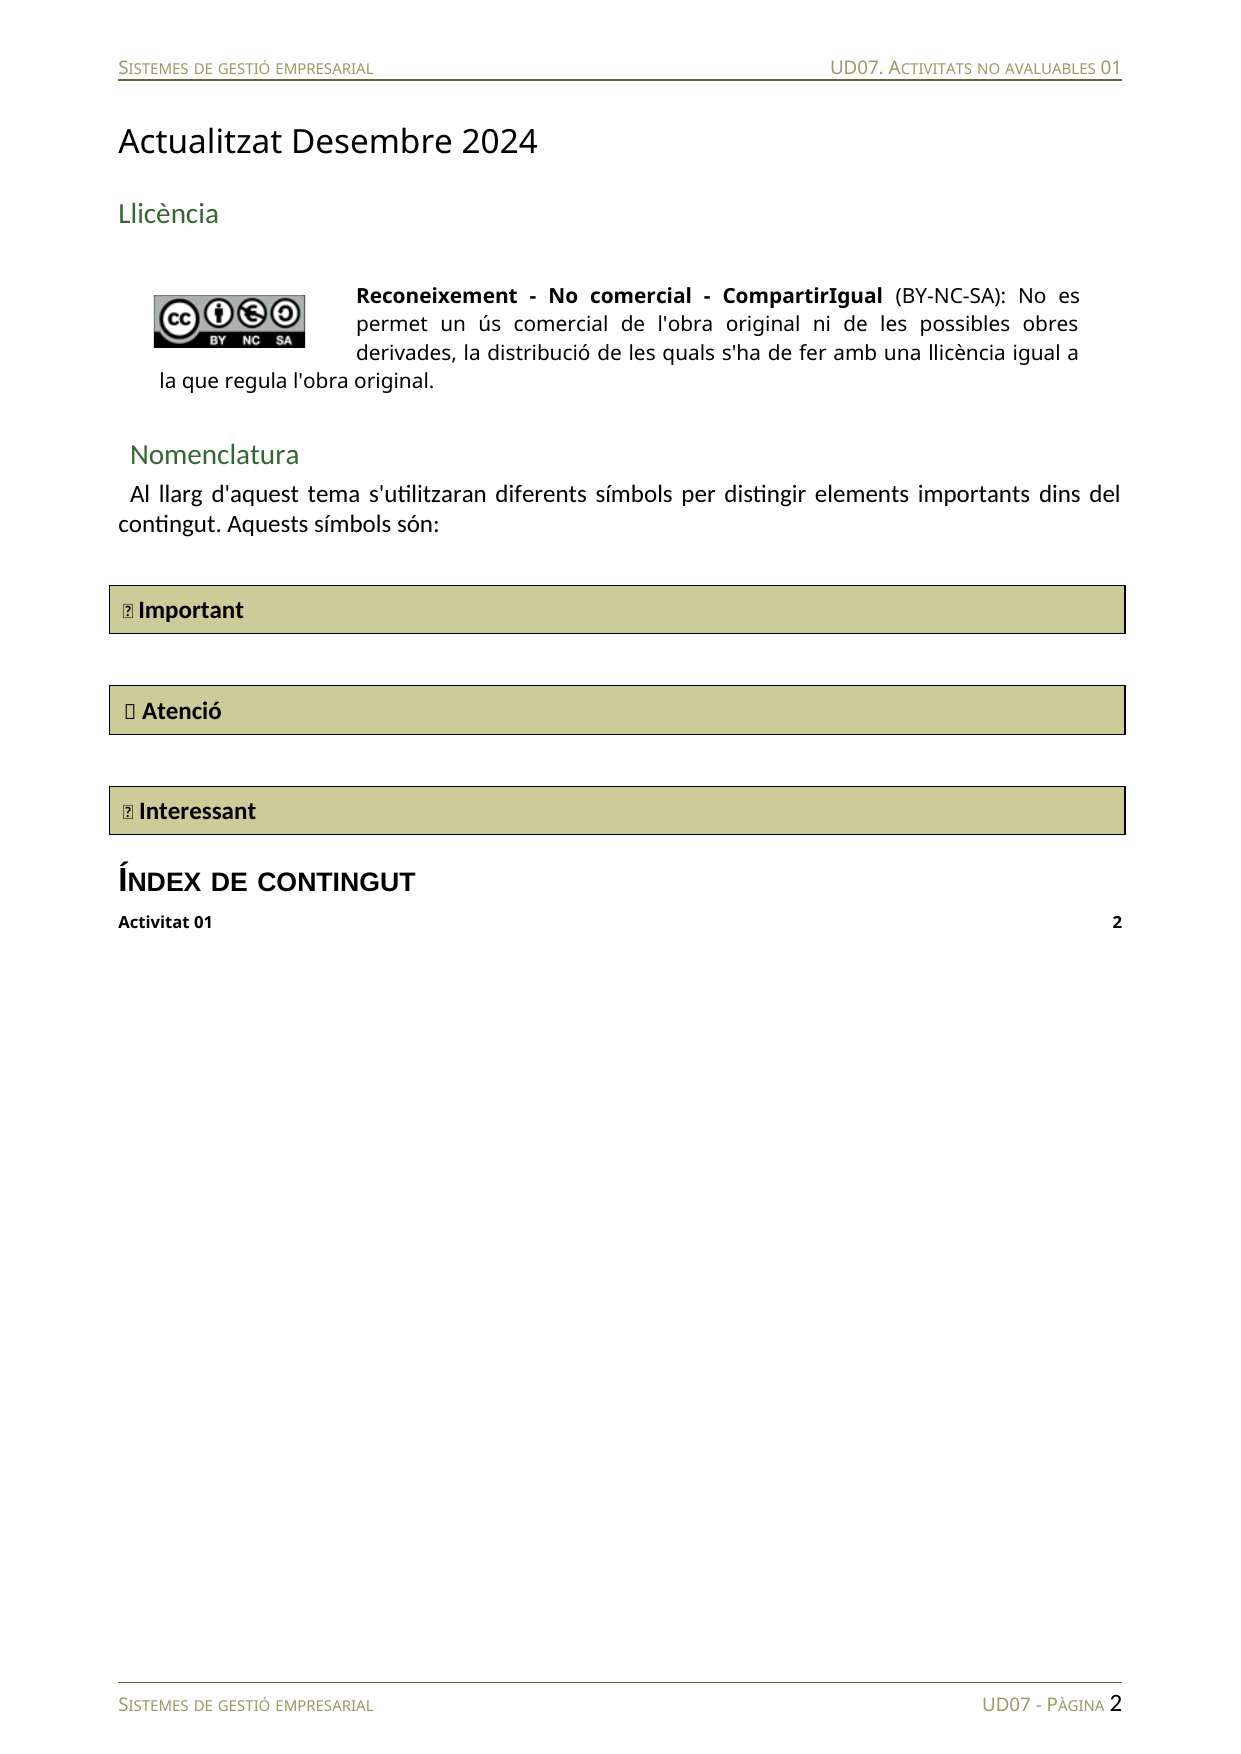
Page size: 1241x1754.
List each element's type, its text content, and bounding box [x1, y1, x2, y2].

text 📖 Important [110, 586, 1124, 633]
text Nomenclatura [118, 436, 1122, 472]
text Actualitzat Desembre 2024 [118, 118, 1122, 163]
text Activitat 01 2 [118, 911, 1122, 934]
text ❕ Atenció [110, 686, 1124, 734]
picture [153, 295, 306, 348]
text Reconeixement - No comercial - CompartirIgual (BY-NC-SA): No es permet un ús comercial de l'obra original ni de les possibles obres derivades, la distribució de les quals s'ha de fer amb una llicència igual a la que regula l'obra original. [159, 281, 1080, 395]
text Llicència [118, 196, 1122, 231]
text 💬 Interessant [110, 787, 1124, 834]
text Índex de contingut [118, 860, 1122, 898]
text Al llarg d'aquest tema s'utilitzaran diferents símbols per distingir elements importants dins del contingut. Aquests símbols són: [118, 478, 1122, 539]
